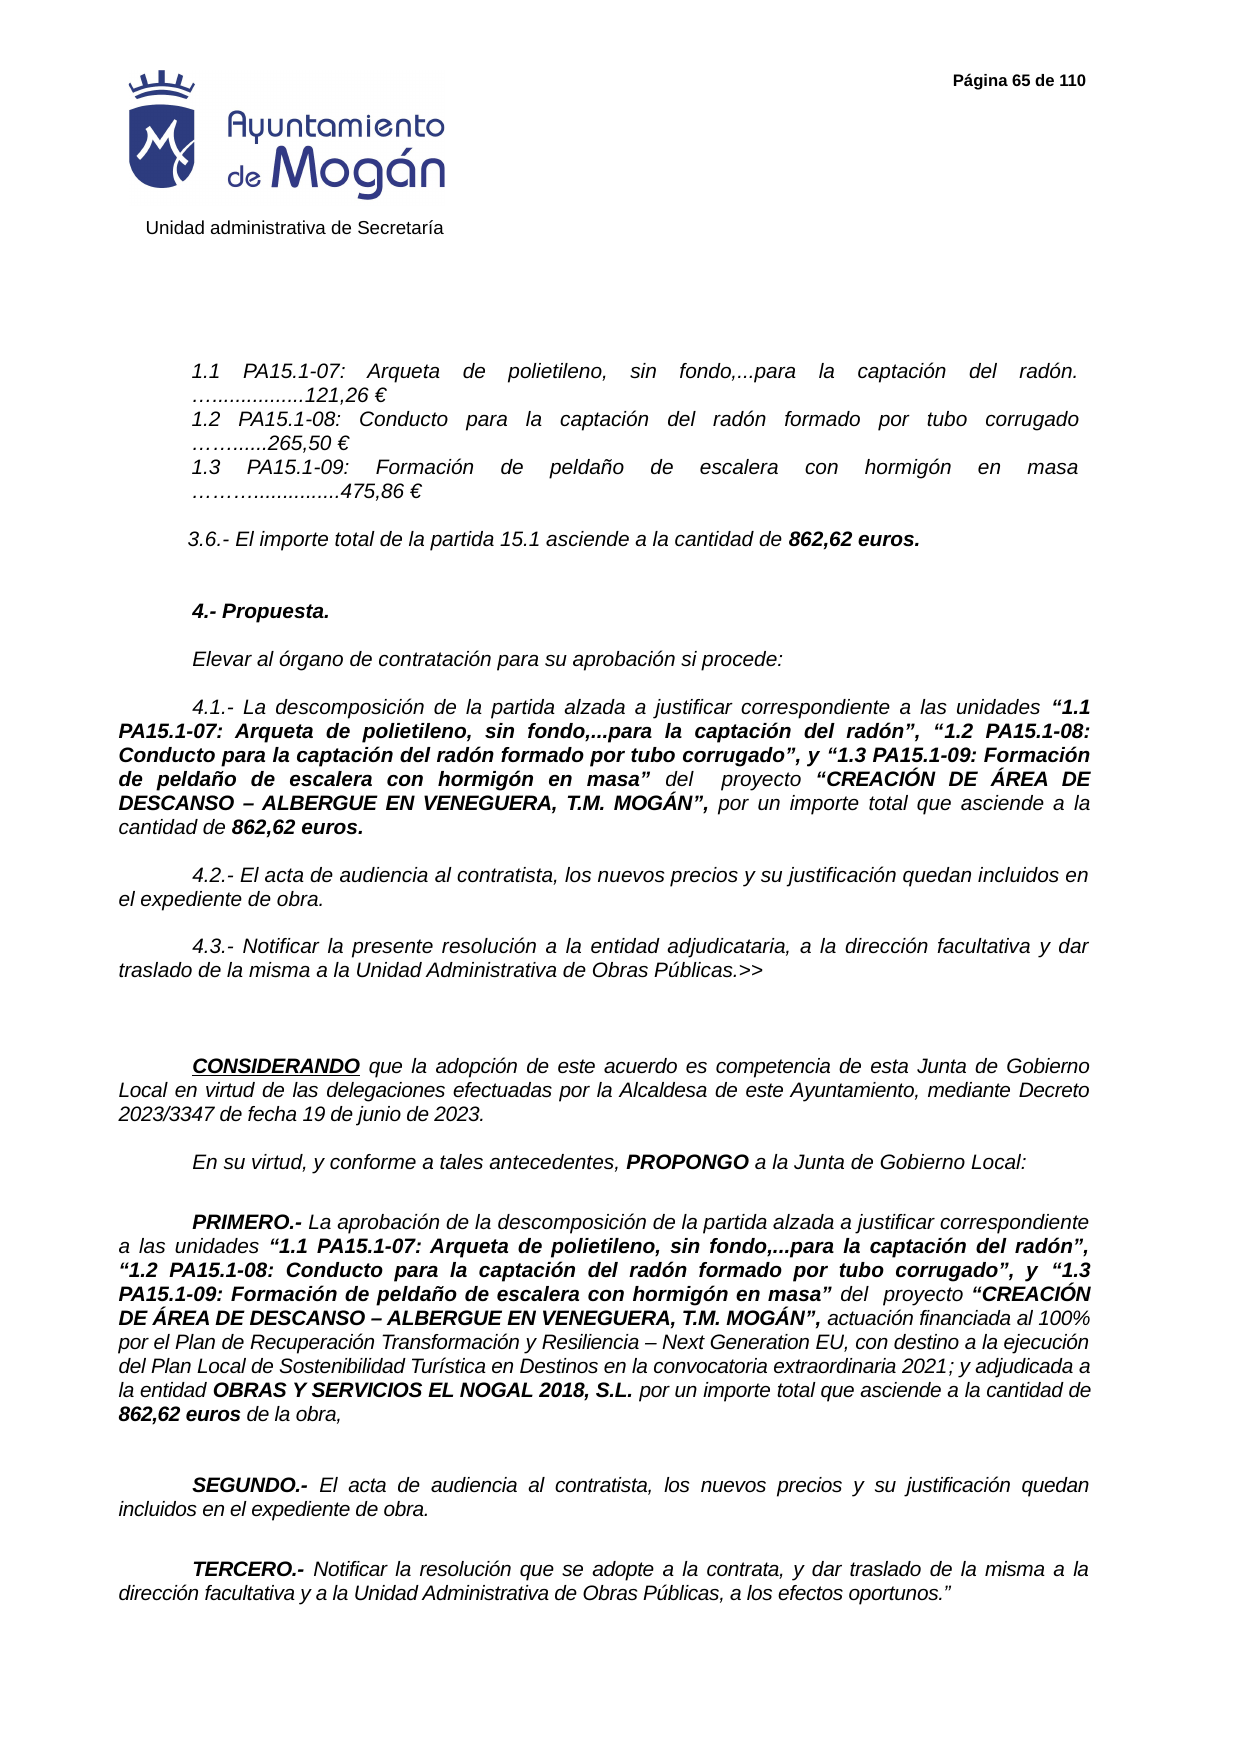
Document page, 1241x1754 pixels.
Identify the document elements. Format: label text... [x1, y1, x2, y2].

text PRIMERO.- La aprobación de la descomposición de la partida alzada a justificar correspondiente a las unidades “1.1 PA15.1-07: Arqueta de polietileno, sin fondo,...para la captación del radón”, “1.2 PA15.1-08: Conducto para la captación del radón formado por tubo corrugado”, y “1.3 PA15.1-09: Formación de peldaño de escalera con hormigón en masa” del proyecto “CREACIÓN DE ÁREA DE DESCANSO – ALBERGUE EN VENEGUERA, T.M. MOGÁN”, actuación financiada al 100% por el Plan de Recuperación Transformación y Resiliencia – Next Generation EU, con destino a la ejecución del Plan Local de Sostenibilidad Turística en Destinos en la convocatoria extraordinaria 2021; y adjudicada a la entidad OBRAS Y SERVICIOS EL NOGAL 2018, S.L. por un importe total que asciende a la cantidad de 862,62 euros de la obra, [118, 1210, 1092, 1425]
text 1.2 PA15.1-08: Conducto para la captación del radón formado por tubo corrugado ……......265,50 € [191, 407, 1082, 455]
text 4.2.- El acta de audiencia al contratista, los nuevos precios y su justificación quedan incluidos en el expediente de obra. [118, 862, 1092, 910]
text SEGUNDO.- El acta de audiencia al contratista, los nuevos precios y su justificación quedan incluidos en el expediente de obra. [118, 1473, 1092, 1521]
text 4.3.- Notificar la presente resolución a la entidad adjudicataria, a la dirección facultativa y dar traslado de la misma a la Unidad Administrativa de Obras Públicas.>> [118, 934, 1092, 982]
text En su virtud, y conforme a tales antecedentes, PROPONGO a la Junta de Gobierno Local: [118, 1150, 1092, 1174]
list TERCERO.- Notificar la resolución que se adopte a la contrata, y dar traslado de la misma a la dirección facultativa y a la Unidad Administrativa de Obras Públicas, a los efectos oportunos.” [118, 1557, 1092, 1605]
text CONSIDERANDO que la adopción de este acuerdo es competencia de esta Junta de Gobierno Local en virtud de las delegaciones efectuadas por la Alcaldesa de este Ayuntamiento, mediante Decreto 2023/3347 de fecha 19 de junio de 2023. [118, 1054, 1092, 1126]
text 4.- Propuesta. [118, 599, 1092, 623]
text 3.6.- El importe total de la partida 15.1 asciende a la cantidad de 862,62 euros. [118, 527, 1092, 551]
text Elevar al órgano de contratación para su aprobación si procede: [118, 647, 1092, 671]
picture [128, 70, 445, 206]
text 1.1 PA15.1-07: Arqueta de polietileno, sin fondo,...para la captación del radón.…................121,26 € [191, 359, 1082, 407]
text 4.1.- La descomposición de la partida alzada a justificar correspondiente a las unidades “1.1 PA15.1-07: Arqueta de polietileno, sin fondo,...para la captación del radón”, “1.2 PA15.1-08: Conducto para la captación del radón formado por tubo corrugado”, y “1.3 PA15.1-09: Formación de peldaño de escalera con hormigón en masa” del proyecto “CREACIÓN DE ÁREA DE DESCANSO – ALBERGUE EN VENEGUERA, T.M. MOGÁN”, por un importe total que asciende a la cantidad de 862,62 euros. [118, 695, 1092, 838]
text 1.3 PA15.1-09: Formación de peldaño de escalera con hormigón en masa ………...............475,86 € [191, 455, 1082, 503]
